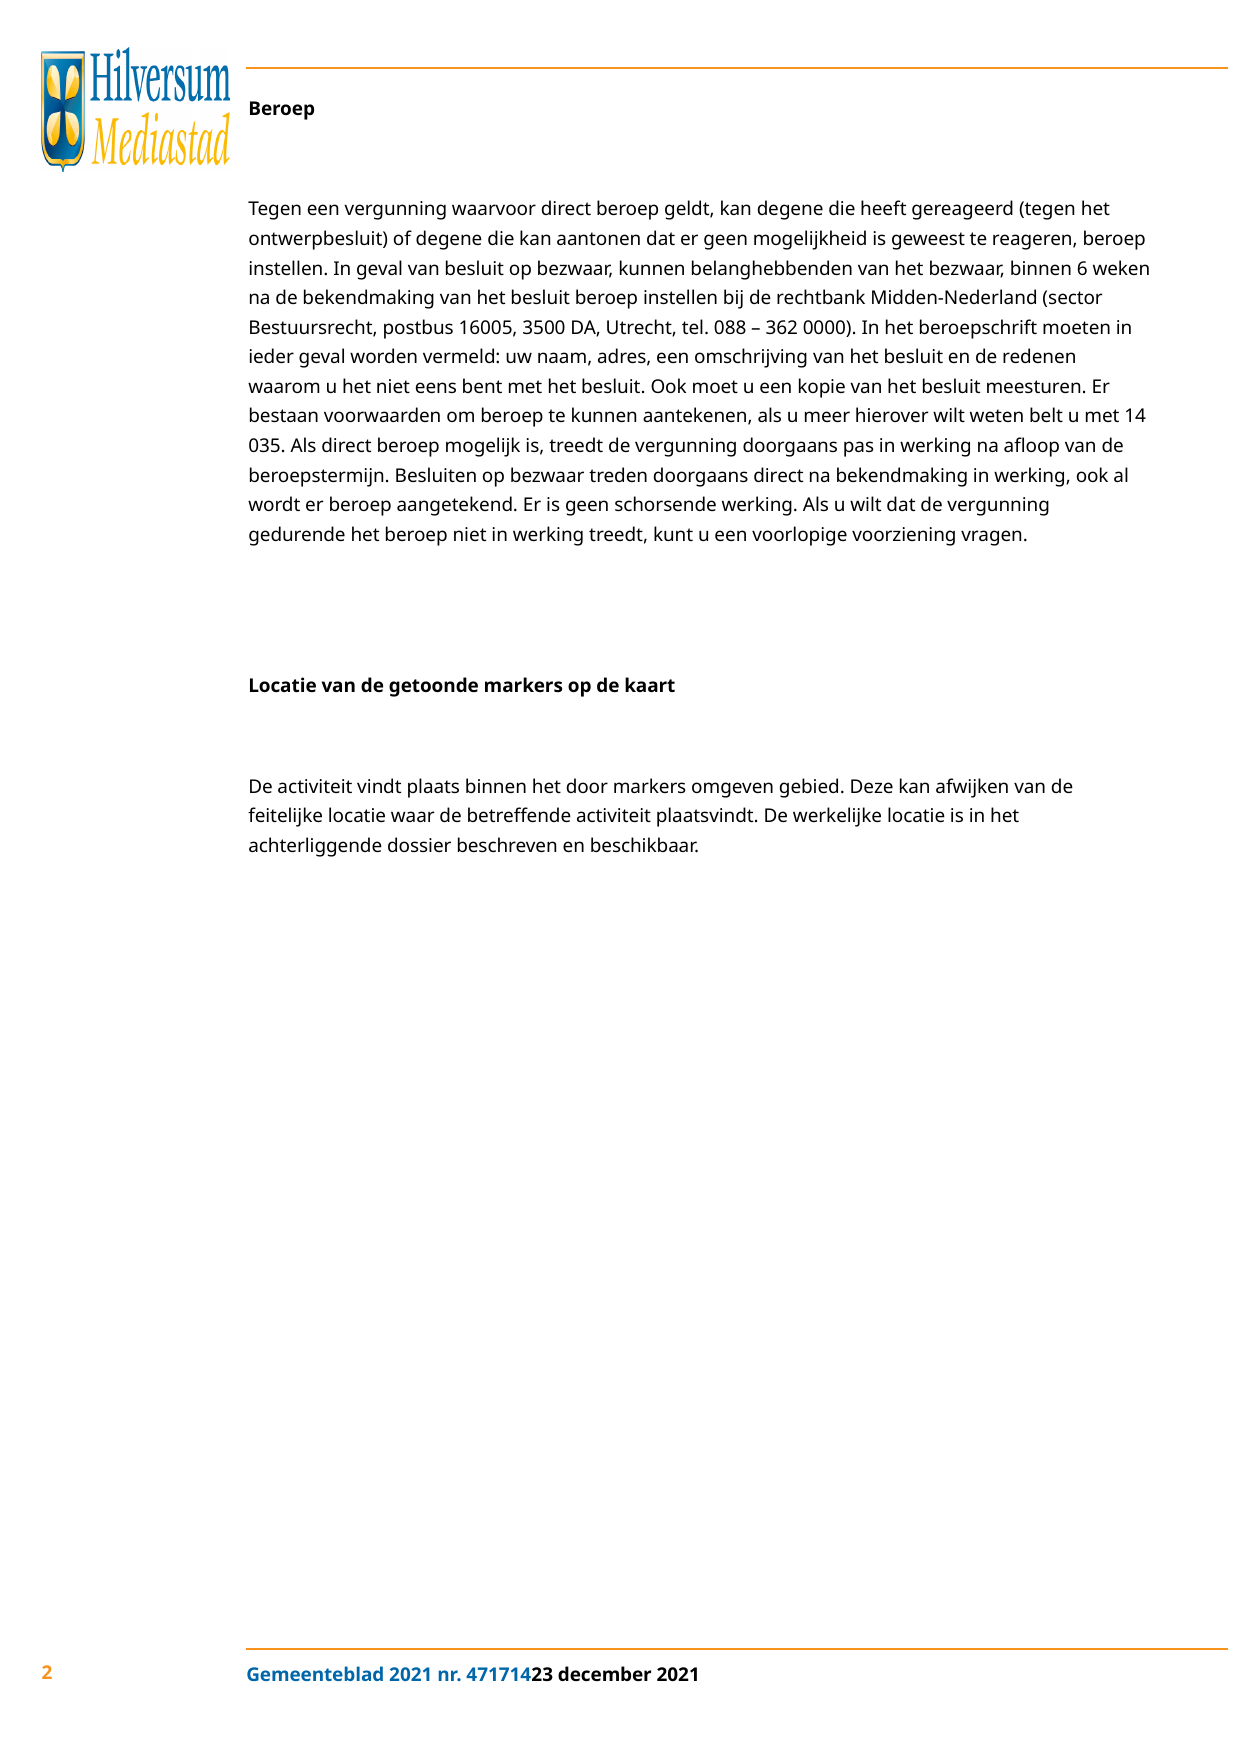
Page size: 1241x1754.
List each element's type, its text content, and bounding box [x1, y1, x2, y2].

text Tegen een vergunning waarvoor direct beroep geldt, kan degene die heeft gereageerd (tegen het ontwerpbesluit) of degene die kan aantonen dat er geen mogelijkheid is geweest te reageren, beroep instellen. In geval van besluit op bezwaar, kunnen belanghebbenden van het bezwaar, binnen 6 weken na de bekendmaking van het besluit beroep instellen bij de rechtbank Midden-Nederland (sector Bestuursrecht, postbus 16005, 3500 DA, Utrecht, tel. 088 – 362 0000). In het beroepschrift moeten in ieder geval worden vermeld: uw naam, adres, een omschrijving van het besluit en de redenen waarom u het niet eens bent met het besluit. Ook moet u een kopie van het besluit meesturen. Er bestaan voorwaarden om beroep te kunnen aantekenen, als u meer hierover wilt weten belt u met 14 035. Als direct beroep mogelijk is, treedt de vergunning doorgaans pas in werking na afloop van de beroepstermijn. Besluiten op bezwaar treden doorgaans direct na bekendmaking in werking, ook al wordt er beroep aangetekend. Er is geen schorsende werking. Als u wilt dat de vergunning gedurende het beroep niet in werking treedt, kunt u een voorlopige voorziening vragen. [248, 196, 1152, 547]
picture [41, 47, 231, 172]
text De activiteit vindt plaats binnen het door markers omgeven gebied. Deze kan afwijken van de feitelijke locatie waar de betreffende activiteit plaatsvindt. De werkelijke locatie is in het achterliggende dossier beschreven en beschikbaar. [248, 773, 1152, 858]
text Locatie van de getoonde markers op de kaart [248, 672, 1152, 698]
text Beroep [248, 95, 1152, 121]
